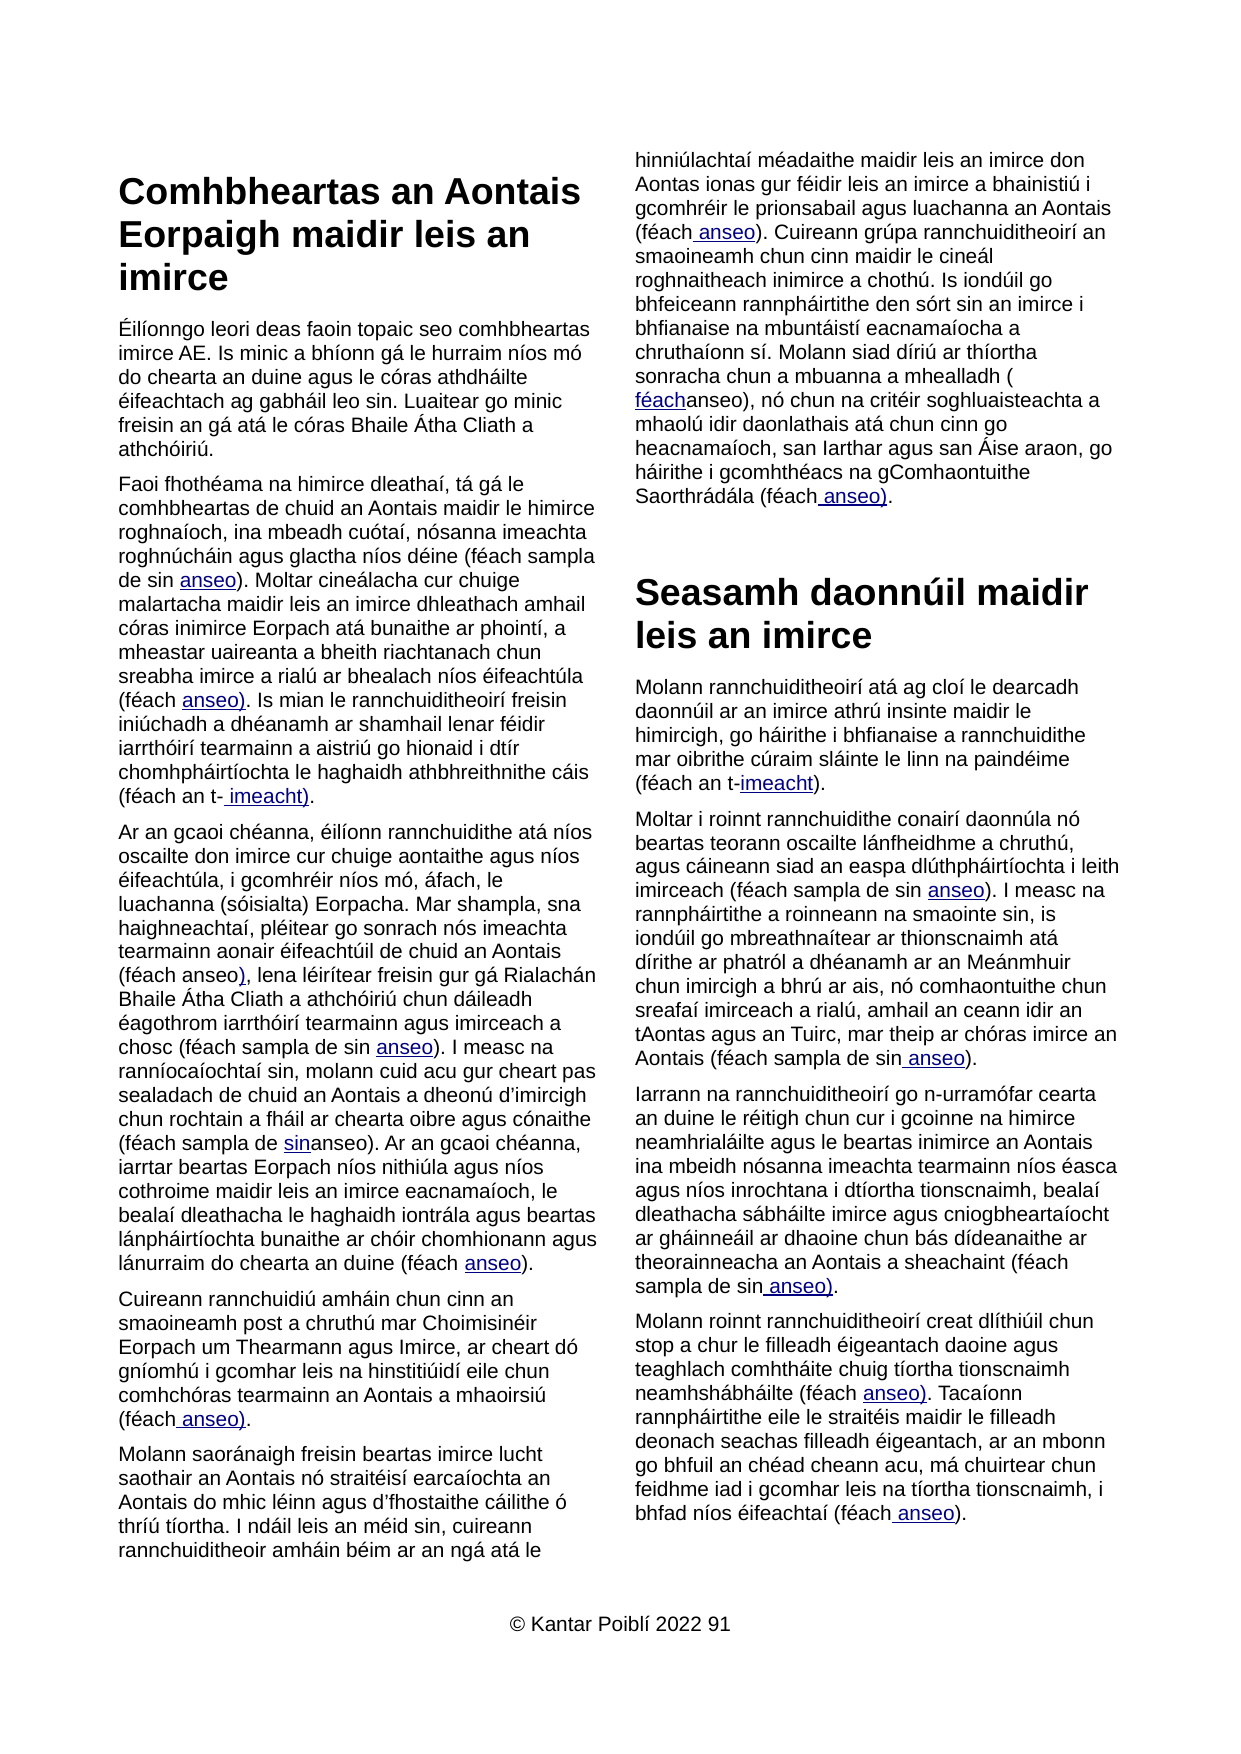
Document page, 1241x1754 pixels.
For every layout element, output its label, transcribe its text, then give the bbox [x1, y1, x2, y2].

text Moltar i roinnt rannchuidithe conairí daonnúla nó beartas teorann oscailte lánfheidhme a chruthú, agus cáineann siad an easpa dlúthpháirtíochta i leith imirceach (féach sampla de sin anseo). I measc na rannpháirtithe a roinneann na smaointe sin, is iondúil go mbreathnaítear ar thionscnaimh atá dírithe ar phatról a dhéanamh ar an Meánmhuir chun imircigh a bhrú ar ais, nó comhaontuithe chun sreafaí imirceach a rialú, amhail an ceann idir an tAontas agus an Tuirc, mar theip ar chóras imirce an Aontais (féach sampla de sin anseo). [635, 806, 1122, 1070]
text Molann rannchuiditheoirí atá ag cloí le dearcadh daonnúil ar an imirce athrú insinte maidir le himircigh, go háirithe i bhfianaise a rannchuidithe mar oibrithe cúraim sláinte le linn na paindéime (féach an t-imeacht). [635, 675, 1122, 794]
text Iarrann na rannchuiditheoirí go n-urramófar cearta an duine le réitigh chun cur i gcoinne na himirce neamhrialáilte agus le beartas inimirce an Aontais ina mbeidh nósanna imeachta tearmainn níos éasca agus níos inrochtana i dtíortha tionscnaimh, bealaí dleathacha sábháilte imirce agus cniogbheartaíocht ar gháinneáil ar dhaoine chun bás dídeanaithe ar theorainneacha an Aontais a sheachaint (féach sampla de sin anseo). [635, 1082, 1122, 1297]
subtitle Seasamh daonnúil maidir leis an imirce [635, 570, 1122, 656]
text Ar an gcaoi chéanna, éilíonn rannchuidithe atá níos oscailte don imirce cur chuige aontaithe agus níos éifeachtúla, i gcomhréir níos mó, áfach, le luachanna (sóisialta) Eorpacha. Mar shampla, sna haighneachtaí, pléitear go sonrach nós imeachta tearmainn aonair éifeachtúil de chuid an Aontais (féach anseo), lena léirítear freisin gur gá Rialachán Bhaile Átha Cliath a athchóiriú chun dáileadh éagothrom iarrthóirí tearmainn agus imirceach a chosc (féach sampla de sin anseo). I measc na ranníocaíochtaí sin, molann cuid acu gur cheart pas sealadach de chuid an Aontais a dheonú d’imircigh chun rochtain a fháil ar chearta oibre agus cónaithe (féach sampla de sinanseo). Ar an gcaoi chéanna, iarrtar beartas Eorpach níos nithiúla agus níos cothroime maidir leis an imirce eacnamaíoch, le bealaí dleathacha le haghaidh iontrála agus beartas lánpháirtíochta bunaithe ar chóir chomhionann agus lánurraim do chearta an duine (féach anseo). [118, 819, 605, 1275]
text Éilíonngo leori deas faoin topaic seo comhbheartas imirce AE. Is minic a bhíonn gá le hurraim níos mó do chearta an duine agus le córas athdháilte éifeachtach ag gabháil leo sin. Luaitear go minic freisin an gá atá le córas Bhaile Átha Cliath a athchóiriú. [118, 317, 605, 460]
text hinniúlachtaí méadaithe maidir leis an imirce don Aontas ionas gur féidir leis an imirce a bhainistiú i gcomhréir le prionsabail agus luachanna an Aontais (féach anseo). Cuireann grúpa rannchuiditheoirí an smaoineamh chun cinn maidir le cineál roghnaitheach inimirce a chothú. Is iondúil go bhfeiceann rannpháirtithe den sórt sin an imirce i bhfianaise na mbuntáistí eacnamaíocha a chruthaíonn sí. Molann siad díriú ar thíortha sonracha chun a mbuanna a mhealladh ( féachanseo), nó chun na critéir soghluaisteachta a mhaolú idir daonlathais atá chun cinn go heacnamaíoch, san Iarthar agus san Áise araon, go háirithe i gcomhthéacs na gComhaontuithe Saorthrádála (féach anseo). [635, 148, 1122, 507]
text Cuireann rannchuidiú amháin chun cinn an smaoineamh post a chruthú mar Choimisinéir Eorpach um Thearmann agus Imirce, ar cheart dó gníomhú i gcomhar leis na hinstitiúidí eile chun comhchóras tearmainn an Aontais a mhaoirsiú (féach anseo). [118, 1287, 605, 1430]
subtitle Comhbheartas an Aontais Eorpaigh maidir leis an imirce [118, 169, 605, 298]
text Faoi fhothéama na himirce dleathaí, tá gá le comhbheartas de chuid an Aontais maidir le himirce roghnaíoch, ina mbeadh cuótaí, nósanna imeachta roghnúcháin agus glactha níos déine (féach sampla de sin anseo). Moltar cineálacha cur chuige malartacha maidir leis an imirce dhleathach amhail córas inimirce Eorpach atá bunaithe ar phointí, a mheastar uaireanta a bheith riachtanach chun sreabha imirce a rialú ar bhealach níos éifeachtúla (féach anseo). Is mian le rannchuiditheoirí freisin iniúchadh a dhéanamh ar shamhail lenar féidir iarrthóirí tearmainn a aistriú go hionaid i dtír chomhpháirtíochta le haghaidh athbhreithnithe cáis (féach an t- imeacht). [118, 472, 605, 808]
text Molann roinnt rannchuiditheoirí creat dlíthiúil chun stop a chur le filleadh éigeantach daoine agus teaghlach comhtháite chuig tíortha tionscnaimh neamhshábháilte (féach anseo). Tacaíonn rannpháirtithe eile le straitéis maidir le filleadh deonach seachas filleadh éigeantach, ar an mbonn go bhfuil an chéad cheann acu, má chuirtear chun feidhme iad i gcomhar leis na tíortha tionscnaimh, i bhfad níos éifeachtaí (féach anseo). [635, 1309, 1122, 1525]
text Molann saoránaigh freisin beartas imirce lucht saothair an Aontais nó straitéisí earcaíochta an Aontais do mhic léinn agus d’fhostaithe cáilithe ó thríú tíortha. I ndáil leis an méid sin, cuireann rannchuiditheoir amháin béim ar an ngá atá le [118, 1442, 605, 1562]
